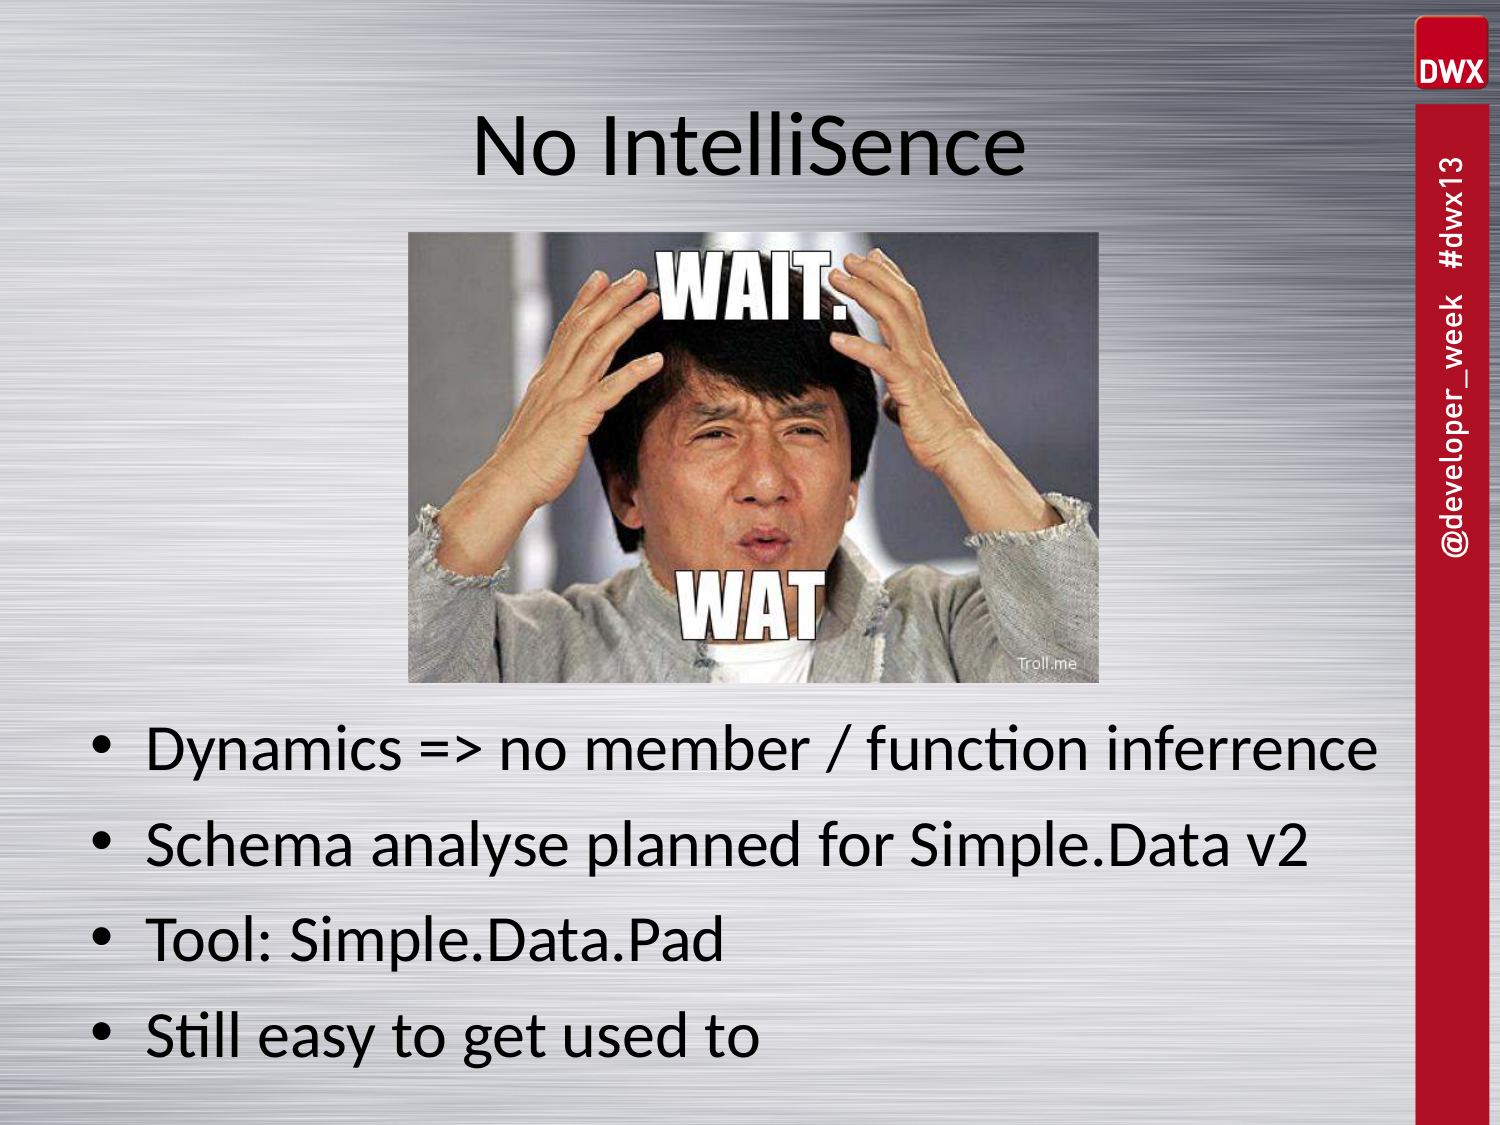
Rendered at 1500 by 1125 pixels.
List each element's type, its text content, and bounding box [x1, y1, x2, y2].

picture [0, 0, 1500, 1125]
list Dynamics => no member / function inferrence Schema analyse planned for Simple.Data v2 Tool: Simple.Data.Pad Still easy to get used to [75, 696, 1426, 1082]
title No IntelliSence [75, 45, 1426, 233]
